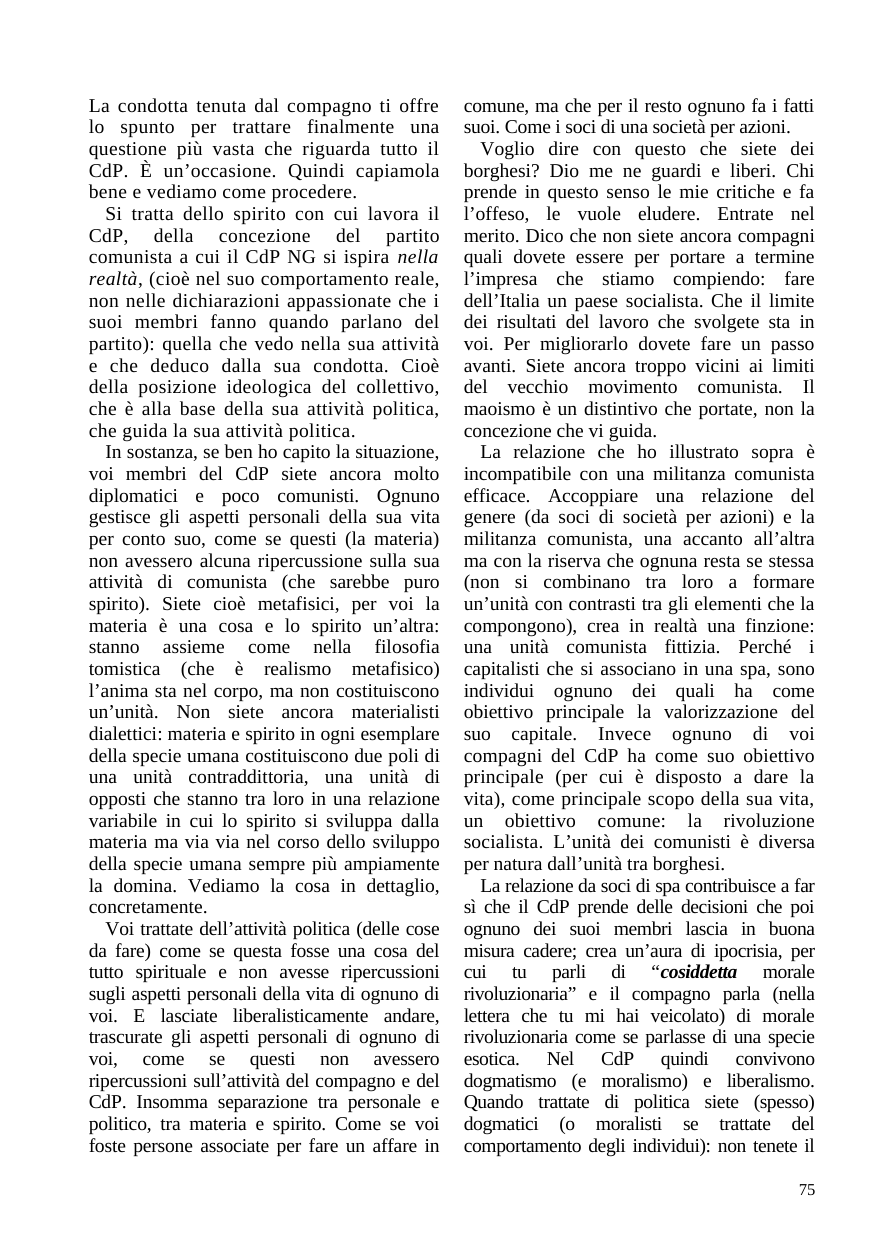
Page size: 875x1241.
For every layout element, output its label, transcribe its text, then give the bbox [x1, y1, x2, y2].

text La condotta tenuta dal compagno ti offre lo spunto per trattare finalmente una questione più vasta che riguarda tutto il CdP. È un’occasione. Quindi capiamola bene e vediamo come procedere. [88, 94, 440, 203]
text Voglio dire con questo che siete dei borghesi? Dio me ne guardi e liberi. Chi prende in questo senso le mie critiche e fa l’offeso, le vuole eludere. Entrate nel merito. Dico che non siete ancora compagni quali dovete essere per portare a termine l’impresa che stiamo compiendo: fare dell’Italia un paese socialista. Che il limite dei risultati del lavoro che svolgete sta in voi. Per migliorarlo dovete fare un passo avanti. Siete ancora troppo vicini ai limiti del vecchio movimento comunista. Il maoismo è un distintivo che portate, non la concezione che vi guida. [463, 138, 815, 441]
text Voi trattate dell’attività politica (delle cose da fare) come se questa fosse una cosa del tutto spirituale e non avesse ripercussioni sugli aspetti personali della vita di ognuno di voi. E lasciate liberalisticamente andare, trascurate gli aspetti personali di ognuno di voi, come se questi non avessero ripercussioni sull’attività del compagno e del CdP. Insomma separazione tra personale e politico, tra materia e spirito. Come se voi foste persone associate per fare un affare in [88, 918, 440, 1156]
text comune, ma che per il resto ognuno fa i fatti suoi. Come i soci di una società per azioni. [463, 94, 815, 138]
text In sostanza, se ben ho capito la situazione, voi membri del CdP siete ancora molto diplomatici e poco comunisti. Ognuno gestisce gli aspetti personali della sua vita per conto suo, come se questi (la materia) non avessero alcuna ripercussione sulla sua attività di comunista (che sarebbe puro spirito). Siete cioè metafisici, per voi la materia è una cosa e lo spirito un’altra: stanno assieme come nella filosofia tomistica (che è realismo metafisico) l’anima sta nel corpo, ma non costituiscono un’unità. Non siete ancora materialisti dialettici: materia e spirito in ogni esemplare della specie umana costituiscono due poli di una unità contraddittoria, una unità di opposti che stanno tra loro in una relazione variabile in cui lo spirito si sviluppa dalla materia ma via via nel corso dello sviluppo della specie umana sempre più ampiamente la domina. Vediamo la cosa in dettaglio, concretamente. [88, 441, 440, 918]
text La relazione che ho illustrato sopra è incompatibile con una militanza comunista efficace. Accoppiare una relazione del genere (da soci di società per azioni) e la militanza comunista, una accanto all’altra ma con la riserva che ognuna resta se stessa (non si combinano tra loro a formare un’unità con contrasti tra gli elementi che la compongono), crea in realtà una finzione: una unità comunista fittizia. Perché i capitalisti che si associano in una spa, sono individui ognuno dei quali ha come obiettivo principale la valorizzazione del suo capitale. Invece ognuno di voi compagni del CdP ha come suo obiettivo principale (per cui è disposto a dare la vita), come principale scopo della sua vita, un obiettivo comune: la rivoluzione socialista. L’unità dei comunisti è diversa per natura dall’unità tra borghesi. [463, 441, 815, 874]
text La relazione da soci di spa contribuisce a far sì che il CdP prende delle decisioni che poi ognuno dei suoi membri lascia in buona misura cadere; crea un’aura di ipocrisia, per cui tu parli di “cosiddetta morale rivoluzionaria” e il compagno parla (nella lettera che tu mi hai veicolato) di morale rivoluzionaria come se parlasse di una specie esotica. Nel CdP quindi convivono dogmatismo (e moralismo) e liberalismo. Quando trattate di politica siete (spesso) dogmatici (o moralisti se trattate del comportamento degli individui): non tenete il [463, 874, 815, 1156]
text Si tratta dello spirito con cui lavora il CdP, della concezione del partito comunista a cui il CdP NG si ispira nella realtà, (cioè nel suo comportamento reale, non nelle dichiarazioni appassionate che i suoi membri fanno quando parlano del partito): quella che vedo nella sua attività e che deduco dalla sua condotta. Cioè della posizione ideologica del collettivo, che è alla base della sua attività politica, che guida la sua attività politica. [88, 203, 440, 441]
